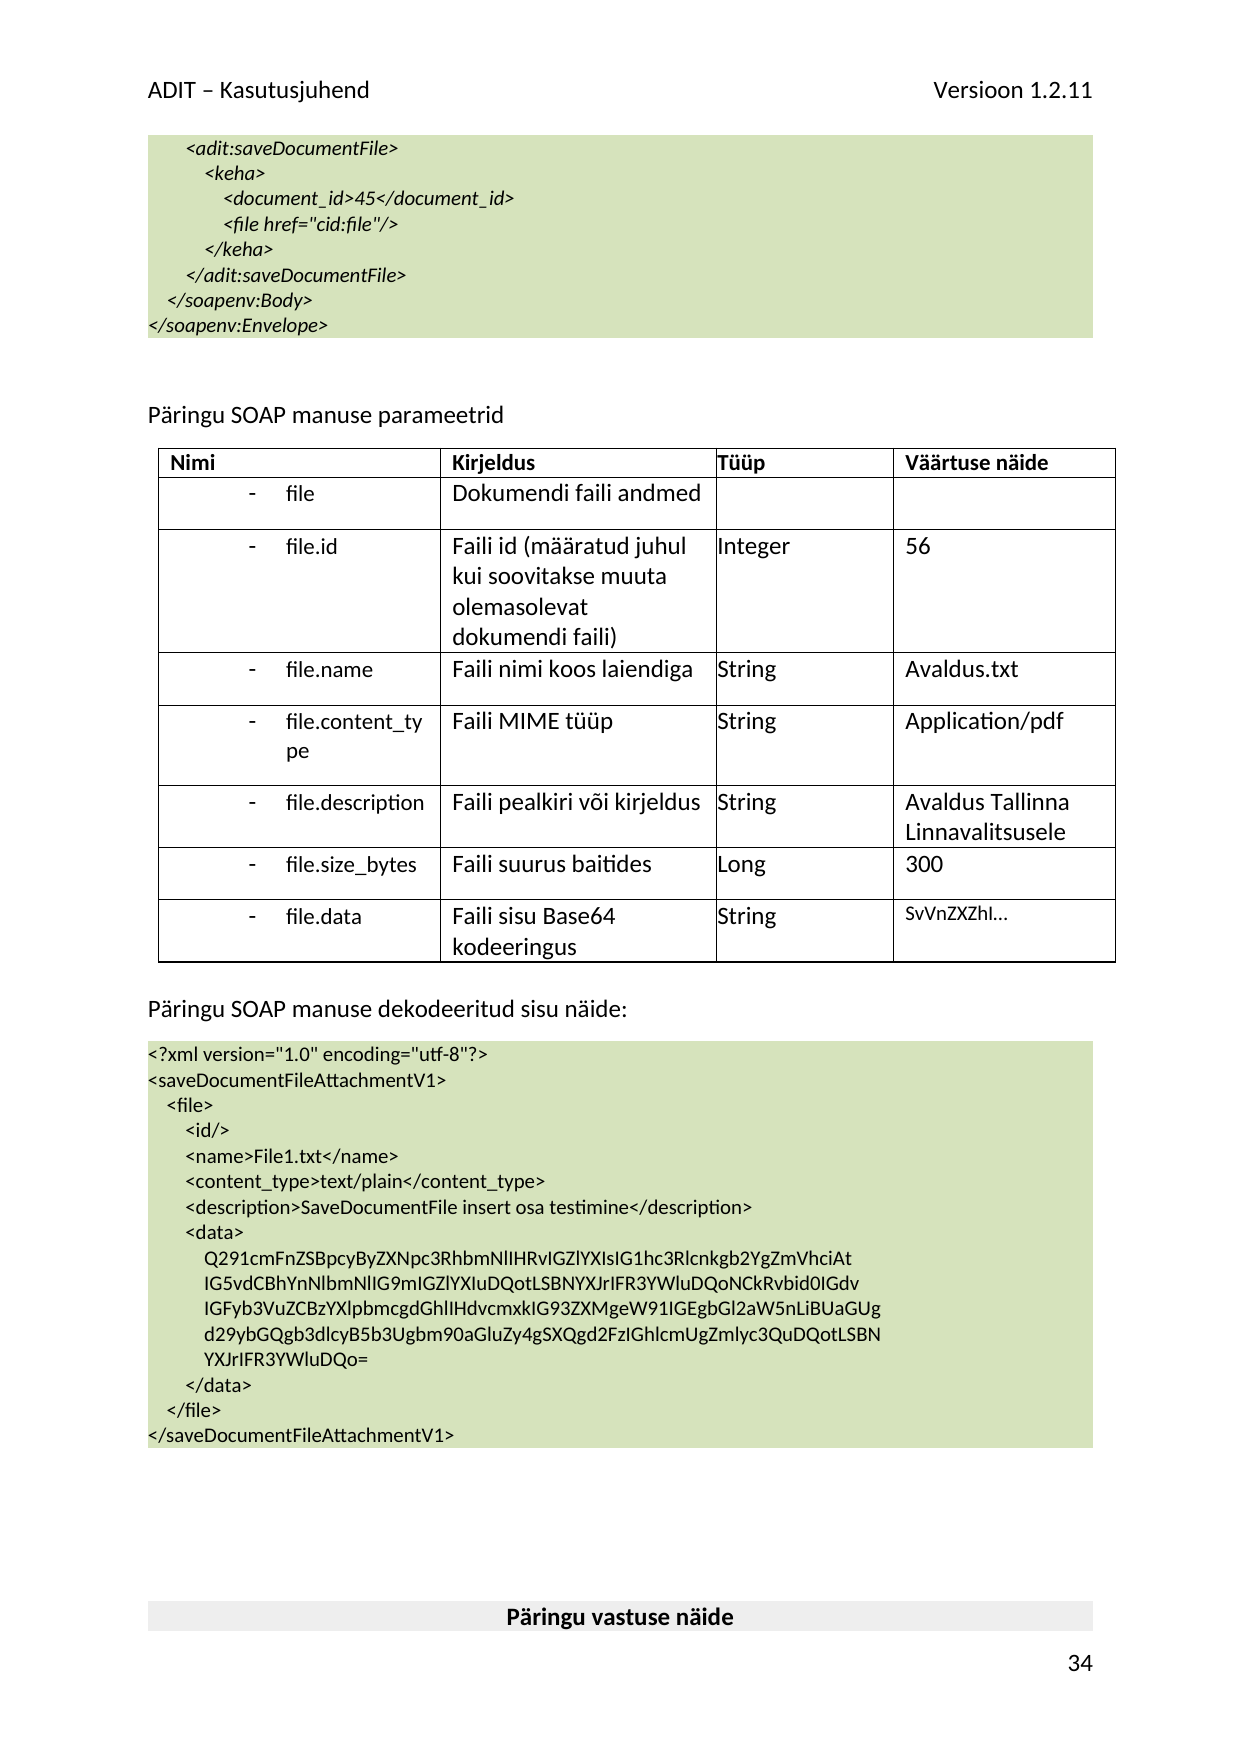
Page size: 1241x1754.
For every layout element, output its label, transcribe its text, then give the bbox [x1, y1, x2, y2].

table_cell String [717, 900, 893, 961]
table_cell file.id [159, 530, 440, 652]
table_cell file [159, 478, 440, 529]
text <document_id>45</document_id> [148, 186, 1093, 211]
table_cell Integer [717, 530, 893, 652]
text YXJrIFR3YWluDQo= [148, 1346, 1093, 1372]
text Q291cmFnZSBpcyByZXNpc3RhbmNlIHRvIGZlYXIsIG1hc3Rlcnkgb2YgZmVhciAt [148, 1245, 1093, 1270]
table_cell [717, 478, 893, 529]
text <file href="cid:file"/> [148, 211, 1093, 236]
text <keha> [148, 160, 1093, 186]
text Päringu vastuse näide [148, 1601, 1093, 1631]
table_cell Faili suurus baitides [441, 848, 716, 899]
text <name>File1.txt</name> [148, 1143, 1093, 1168]
table_header Kirjeldus [441, 449, 716, 477]
text <data> [148, 1219, 1093, 1245]
text </soapenv:Envelope> [148, 313, 1093, 338]
text Päringu SOAP manuse dekodeeritud sisu näide: [148, 993, 1093, 1023]
text <?xml version="1.0" encoding="utf-8"?> [148, 1041, 1093, 1067]
text d29ybGQgb3dlcyB5b3Ugbm90aGluZy4gSXQgd2FzIGhlcmUgZmlyc3QuDQotLSBN [148, 1321, 1093, 1346]
text <saveDocumentFileAttachmentV1> [148, 1067, 1093, 1092]
text </keha> [148, 236, 1093, 262]
table_cell SvVnZXZhI… [894, 900, 1115, 961]
table_cell file.description [159, 786, 440, 847]
table_cell Avaldus Tallinna Linnavalitsusele [894, 786, 1115, 847]
table_cell Faili nimi koos laiendiga [441, 653, 716, 704]
text Päringu SOAP manuse parameetrid [148, 399, 1093, 430]
table_cell 56 [894, 530, 1115, 652]
text </adit:saveDocumentFile> [148, 262, 1093, 287]
text <adit:saveDocumentFile> [148, 135, 1093, 160]
text <id/> [148, 1118, 1093, 1143]
table_cell Application/pdf [894, 706, 1115, 785]
text <file> [148, 1092, 1093, 1118]
table_cell file.data [159, 900, 440, 961]
table_cell String [717, 653, 893, 704]
table_cell 300 [894, 848, 1115, 899]
text IGFyb3VuZCBzYXlpbmcgdGhlIHdvcmxkIG93ZXMgeW91IGEgbGl2aW5nLiBUaGUg [148, 1296, 1093, 1321]
table_cell Faili sisu Base64 kodeeringus [441, 900, 716, 961]
text <content_type>text/plain</content_type> [148, 1168, 1093, 1194]
table_cell Avaldus.txt [894, 653, 1115, 704]
table_cell [894, 478, 1115, 529]
table_cell file.content_type [159, 706, 440, 785]
table_cell String [717, 786, 893, 847]
table_cell String [717, 706, 893, 785]
text <description>SaveDocumentFile insert osa testimine</description> [148, 1194, 1093, 1219]
table_cell Faili pealkiri või kirjeldus [441, 786, 716, 847]
table_cell file.size_bytes [159, 848, 440, 899]
text </data> [148, 1372, 1093, 1397]
table_cell Long [717, 848, 893, 899]
text </soapenv:Body> [148, 287, 1093, 313]
text </saveDocumentFileAttachmentV1> [148, 1423, 1093, 1448]
text IG5vdCBhYnNlbmNlIG9mIGZlYXIuDQotLSBNYXJrIFR3YWluDQoNCkRvbid0IGdv [148, 1270, 1093, 1296]
table_header Tüüp [717, 449, 893, 477]
table_cell Faili id (määratud juhul kui soovitakse muuta olemasolevat dokumendi faili) [441, 530, 716, 652]
table_cell file.name [159, 653, 440, 704]
table_header Väärtuse näide [894, 449, 1115, 477]
table_cell Dokumendi faili andmed [441, 478, 716, 529]
table_header Nimi [159, 449, 440, 477]
table_cell Faili MIME tüüp [441, 706, 716, 785]
text </file> [148, 1397, 1093, 1423]
